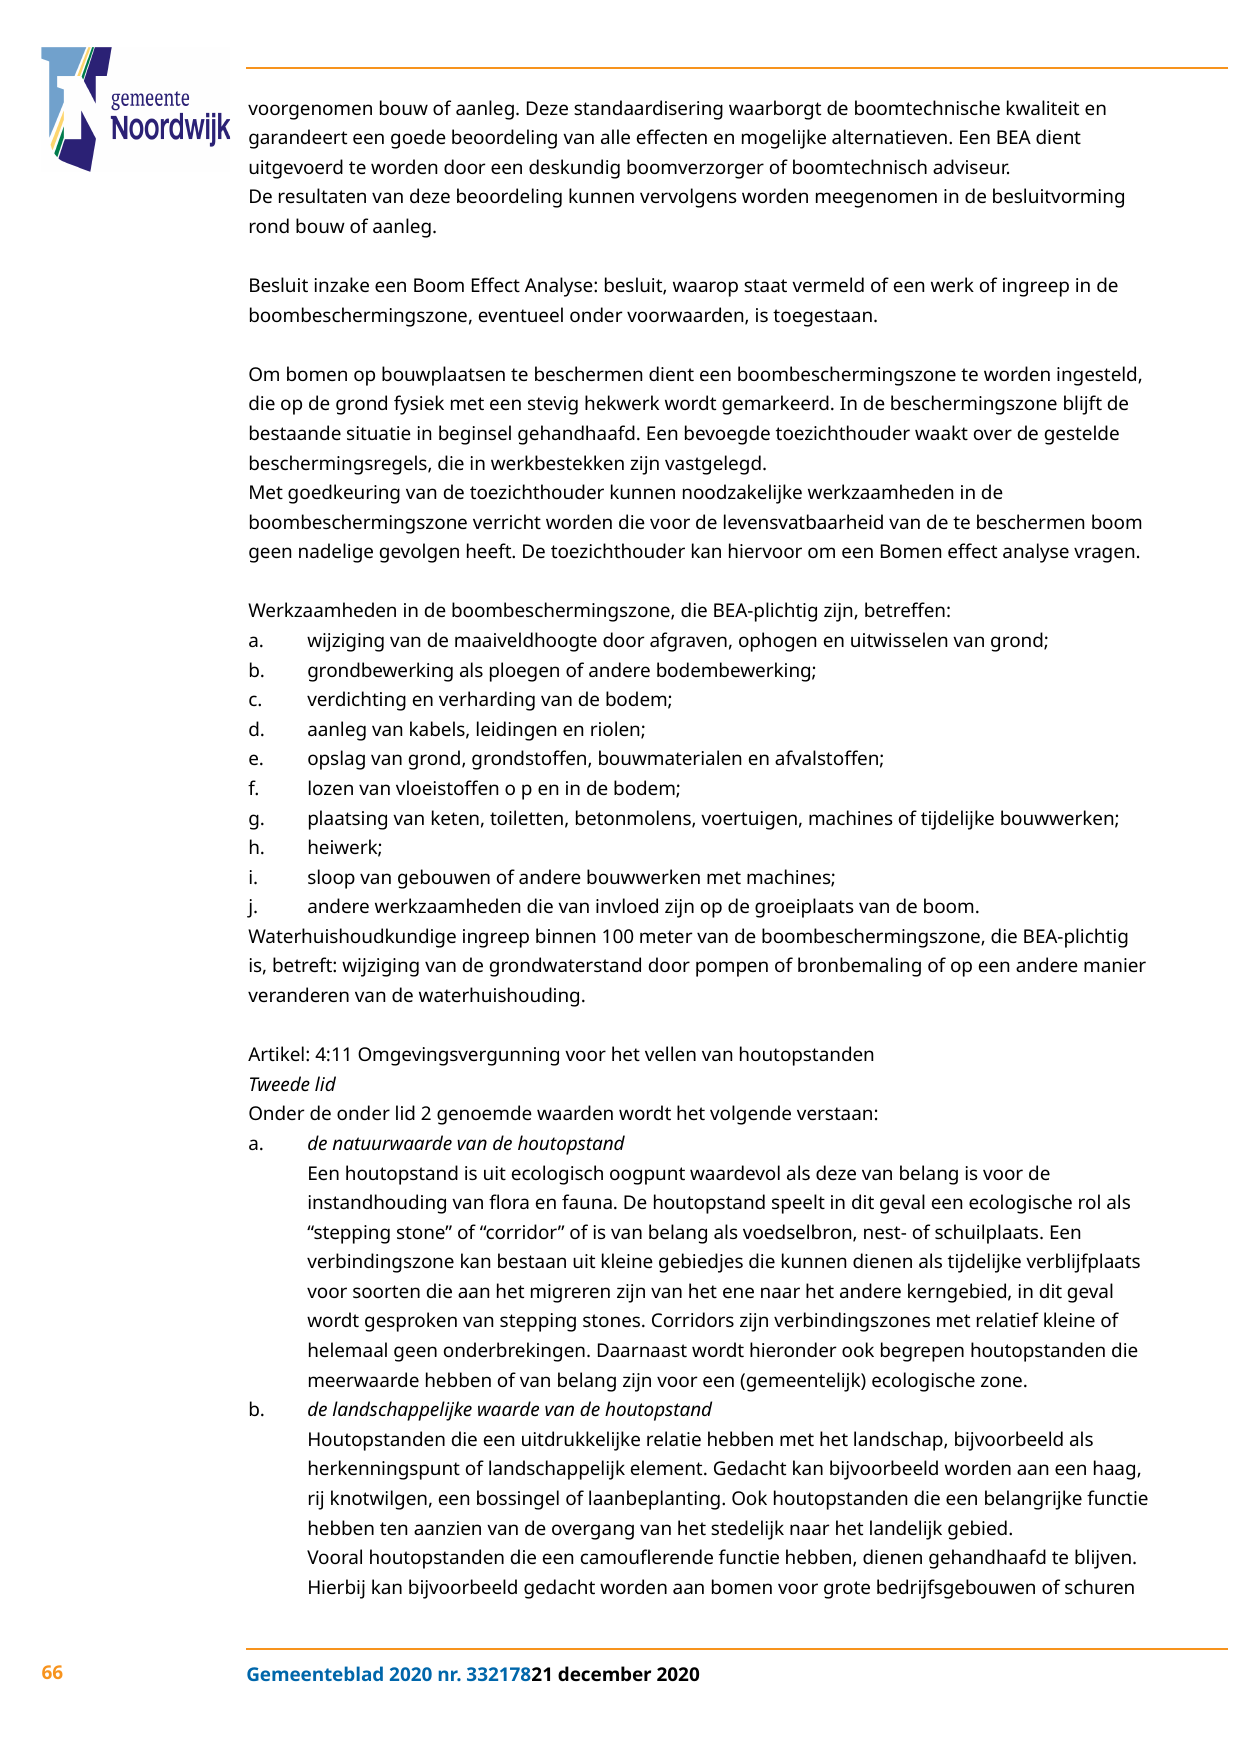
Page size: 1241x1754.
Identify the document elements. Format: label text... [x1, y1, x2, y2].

text Werkzaamheden in de boombeschermingszone, die BEA-plichtig zijn, betreffen: [248, 598, 1152, 623]
list aanleg van kabels, leidingen en riolen; [248, 716, 1152, 742]
list Vooral houtopstanden die een camouflerende functie hebben, dienen gehandhaafd te blijven. Hierbij kan bijvoorbeeld gedacht worden aan bomen voor grote bedrijfsgebouwen of schuren [248, 1544, 1152, 1600]
list Een houtopstand is uit ecologisch oogpunt waardevol als deze van belang is voor de instandhouding van flora en fauna. De houtopstand speelt in dit geval een ecologische rol als “stepping stone” of “corridor” of is van belang als voedselbron, nest- of schuilplaats. Een verbindingszone kan bestaan uit kleine gebiedjes die kunnen dienen als tijdelijke verblijfplaats voor soorten die aan het migreren zijn van het ene naar het andere kerngebied, in dit geval wordt gesproken van stepping stones. Corridors zijn verbindingszones met relatief kleine of helemaal geen onderbrekingen. Daarnaast wordt hieronder ook begrepen houtopstanden die meerwaarde hebben of van belang zijn voor een (gemeentelijk) ecologische zone. [248, 1160, 1152, 1393]
list andere werkzaamheden die van invloed zijn op de groeiplaats van de boom. [248, 893, 1152, 919]
list lozen van vloeistoffen o p en in de bodem; [248, 775, 1152, 801]
list sloop van gebouwen of andere bouwwerken met machines; [248, 864, 1152, 890]
text Om bomen op bouwplaatsen te beschermen dient een boombeschermingszone te worden ingesteld, die op de grond fysiek met een stevig hekwerk wordt gemarkeerd. In de beschermingszone blijft de bestaande situatie in beginsel gehandhaafd. Een bevoegde toezichthouder waakt over de gestelde beschermingsregels, die in werkbestekken zijn vastgelegd. [248, 361, 1152, 476]
list de natuurwaarde van de houtopstand [248, 1130, 1152, 1156]
list Houtopstanden die een uitdrukkelijke relatie hebben met het landschap, bijvoorbeeld als herkenningspunt of landschappelijk element. Gedacht kan bijvoorbeeld worden aan een haag, rij knotwilgen, een bossingel of laanbeplanting. Ook houtopstanden die een belangrijke functie hebben ten aanzien van de overgang van het stedelijk naar het landelijk gebied. [248, 1426, 1152, 1541]
list verdichting en verharding van de bodem; [248, 686, 1152, 712]
text Artikel: 4:11 Omgevingsvergunning voor het vellen van houtopstanden [248, 1041, 1152, 1067]
text Onder de onder lid 2 genoemde waarden wordt het volgende verstaan: [248, 1101, 1152, 1126]
picture [41, 47, 231, 172]
text Besluit inzake een Boom Effect Analyse: besluit, waarop staat vermeld of een werk of ingreep in de boombeschermingszone, eventueel onder voorwaarden, is toegestaan. [248, 272, 1152, 328]
list de landschappelijke waarde van de houtopstand [248, 1396, 1152, 1422]
list opslag van grond, grondstoffen, bouwmaterialen en afvalstoffen; [248, 746, 1152, 771]
list plaatsing van keten, toiletten, betonmolens, voertuigen, machines of tijdelijke bouwwerken; [248, 805, 1152, 831]
text voorgenomen bouw of aanleg. Deze standaardisering waarborgt de boomtechnische kwaliteit en garandeert een goede beoordeling van alle effecten en mogelijke alternatieven. Een BEA dient uitgevoerd te worden door een deskundig boomverzorger of boomtechnisch adviseur. [248, 95, 1152, 180]
text Tweede lid [248, 1071, 1152, 1097]
text Met goedkeuring van de toezichthouder kunnen noodzakelijke werkzaamheden in de boombeschermingszone verricht worden die voor de levensvatbaarheid van de te beschermen boom geen nadelige gevolgen heeft. De toezichthouder kan hiervoor om een Bomen effect analyse vragen. [248, 479, 1152, 564]
text Waterhuishoudkundige ingreep binnen 100 meter van de boombeschermingszone, die BEA-plichtig is, betreft: wijziging van de grondwaterstand door pompen of bronbemaling of op een andere manier veranderen van de waterhuishouding. [248, 923, 1152, 1008]
list grondbewerking als ploegen of andere bodembewerking; [248, 657, 1152, 683]
list wijziging van de maaiveldhoogte door afgraven, ophogen en uitwisselen van grond; [248, 627, 1152, 653]
text De resultaten van deze beoordeling kunnen vervolgens worden meegenomen in de besluitvorming rond bouw of aanleg. [248, 183, 1152, 239]
list heiwerk; [248, 834, 1152, 860]
